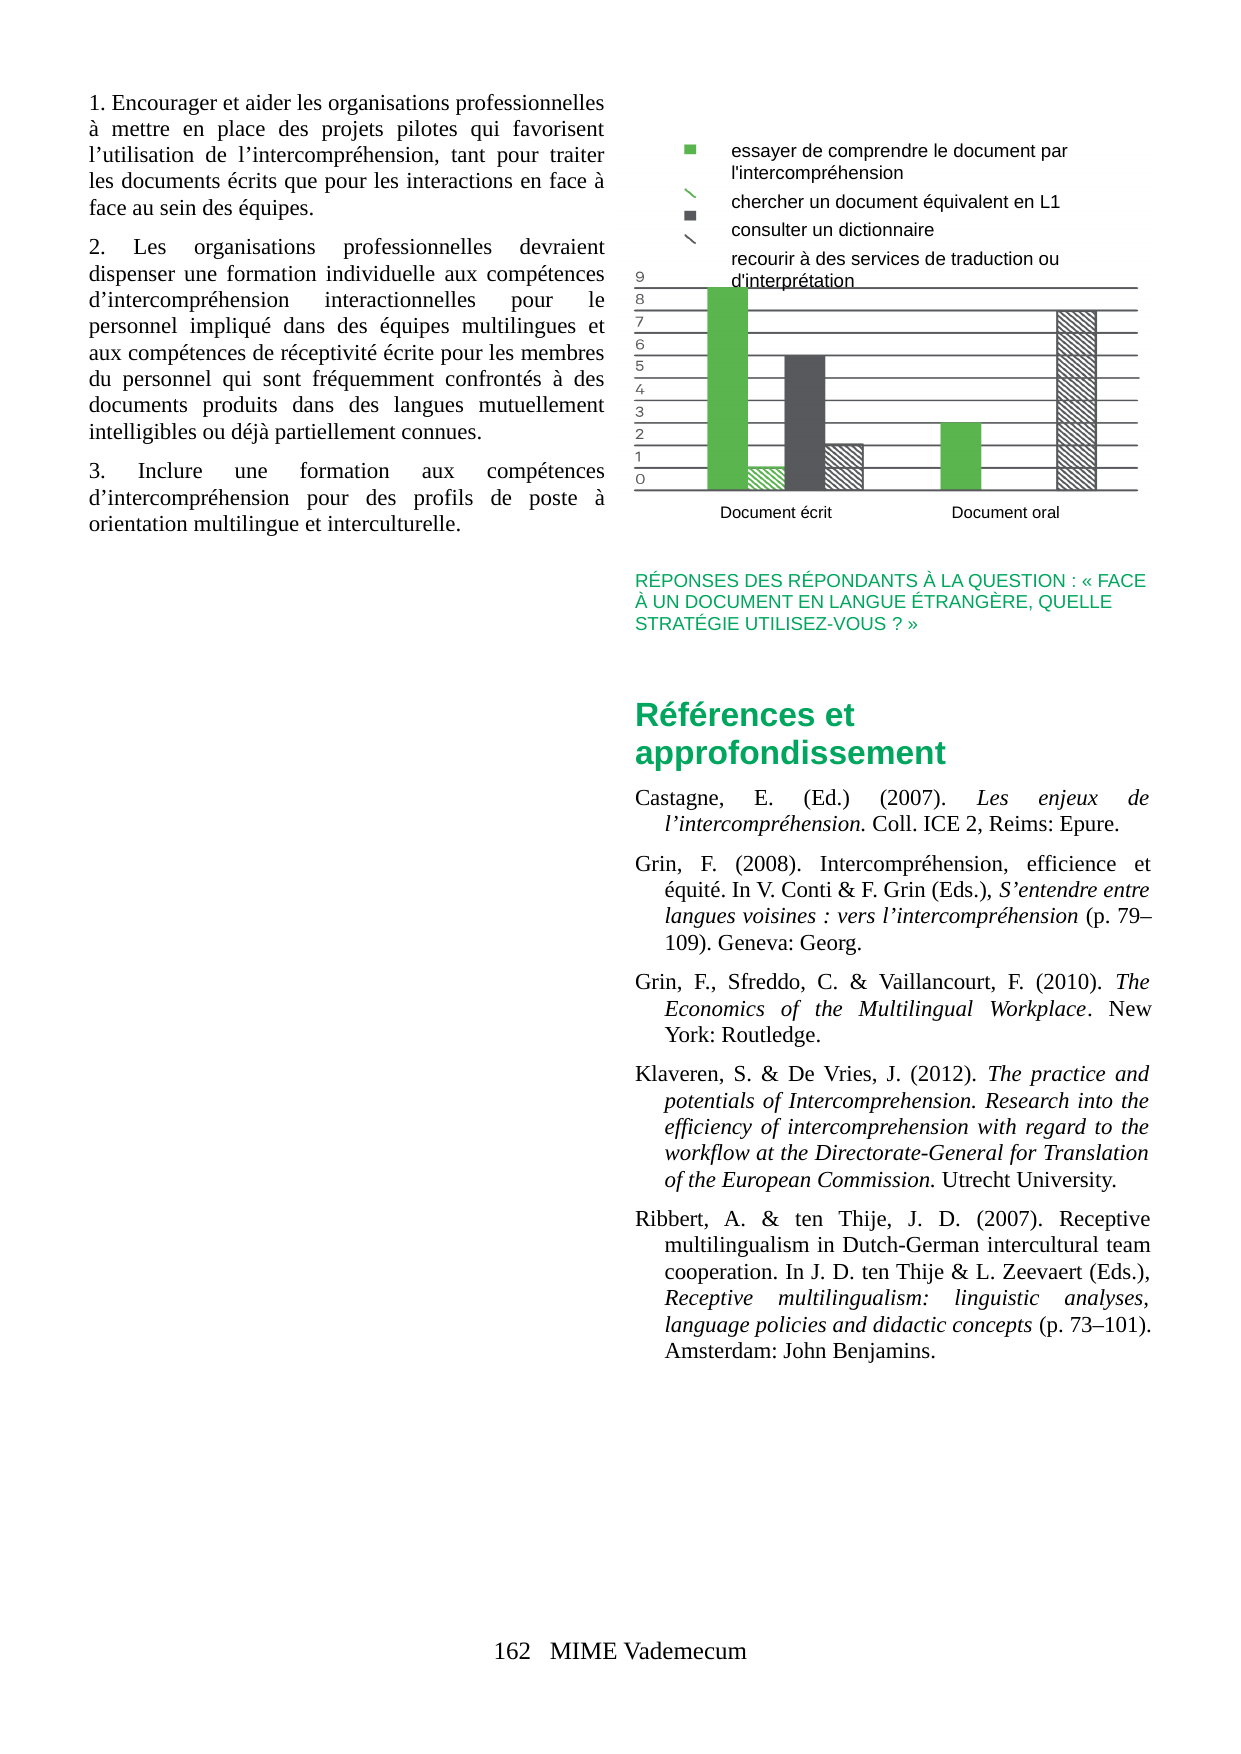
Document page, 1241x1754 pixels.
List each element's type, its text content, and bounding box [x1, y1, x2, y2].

text 2. Les organisations professionnelles devraient dispenser une formation individuelle aux compétences d’intercompréhension interactionnelles pour le personnel impliqué dans des équipes multilingues et aux compétences de réceptivité écrite pour les membres du personnel qui sont fréquemment confrontés à des documents produits dans des langues mutuellement intelligibles ou déjà partiellement connues. [88, 233, 605, 444]
text Grin, F., Sfreddo, C. & Vaillancourt, F. (2010). The Economics of the Multilingual Workplace. New York: Routledge. [635, 968, 1152, 1047]
text Klaveren, S. & De Vries, J. (2012). The practice and potentials of Intercomprehension. Research into the efficiency of intercomprehension with regard to the workflow at the Directorate-General for Translation of the European Commission. Utrecht University. [635, 1060, 1152, 1192]
text RÉPONSES DES RÉPONDANTS À LA QUESTION : « FACE À UN DOCUMENT EN LANGUE ÉTRANGÈRE, QUELLE STRATÉGIE UTILISEZ-VOUS ? » [635, 569, 1152, 634]
text Castagne, E. (Ed.) (2007). Les enjeux de l’intercompréhension. Coll. ICE 2, Reims: Epure. [635, 784, 1152, 837]
text Ribbert, A. & ten Thije, J. D. (2007). Receptive multilingualism in Dutch-German intercultural team cooperation. In J. D. ten Thije & L. Zeevaert (Eds.), Receptive multilingualism: linguistic analyses, language policies and didactic concepts (p. 73–101). Amsterdam: John Benjamins. [635, 1205, 1152, 1363]
picture [616, 141, 1156, 493]
text Grin, F. (2008). Intercompréhension, efficience et équité. In V. Conti & F. Grin (Eds.), S’entendre entre langues voisines : vers l’intercompréhension (p. 79–109). Geneva: Georg. [635, 850, 1152, 955]
text 1. Encourager et aider les organisations professionnelles à mettre en place des projets pilotes qui favorisent l’utilisation de l’intercompréhension, tant pour traiter les documents écrits que pour les interactions en face à face au sein des équipes. [88, 88, 605, 220]
subtitle Références et approfondissement [635, 694, 1152, 772]
text 3. Inclure une formation aux compétences d’intercompréhension pour des profils de poste à orientation multilingue et interculturelle. [88, 457, 605, 536]
